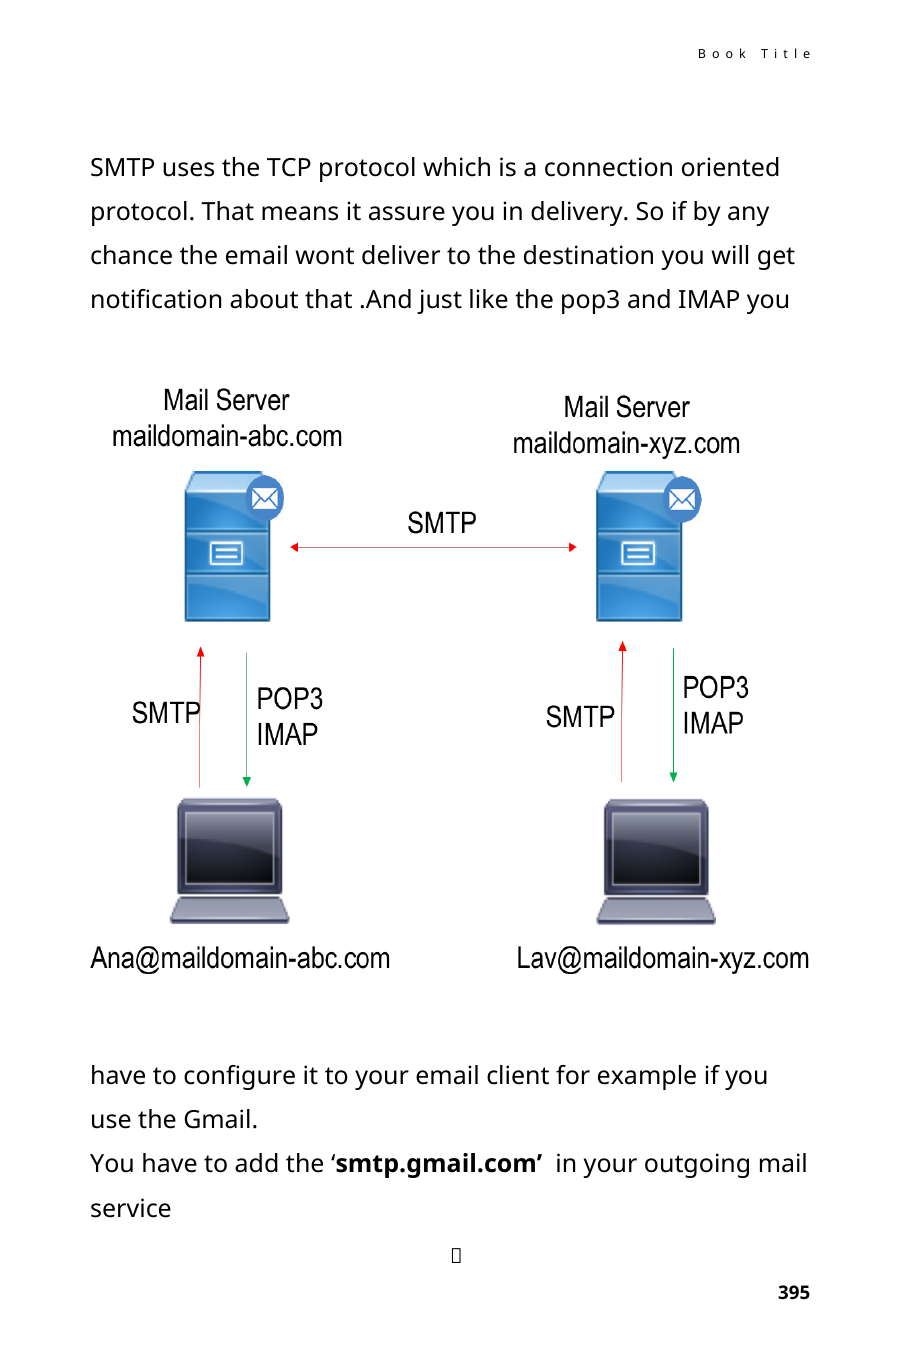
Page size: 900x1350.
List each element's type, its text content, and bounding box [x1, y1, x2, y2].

picture [75, 370, 825, 993]
text have to configure it to your email client for example if you use the Gmail. [90, 1057, 810, 1136]
text You have to add the ‘smtp.gmail.com’ in your outgoing mail service [90, 1146, 810, 1224]
text SMTP uses the TCP protocol which is a connection oriented protocol. That means it assure you in delivery. So if by any chance the email wont deliver to the destination you will get notification about that .And just like the pop3 and IMAP you [90, 149, 810, 316]
